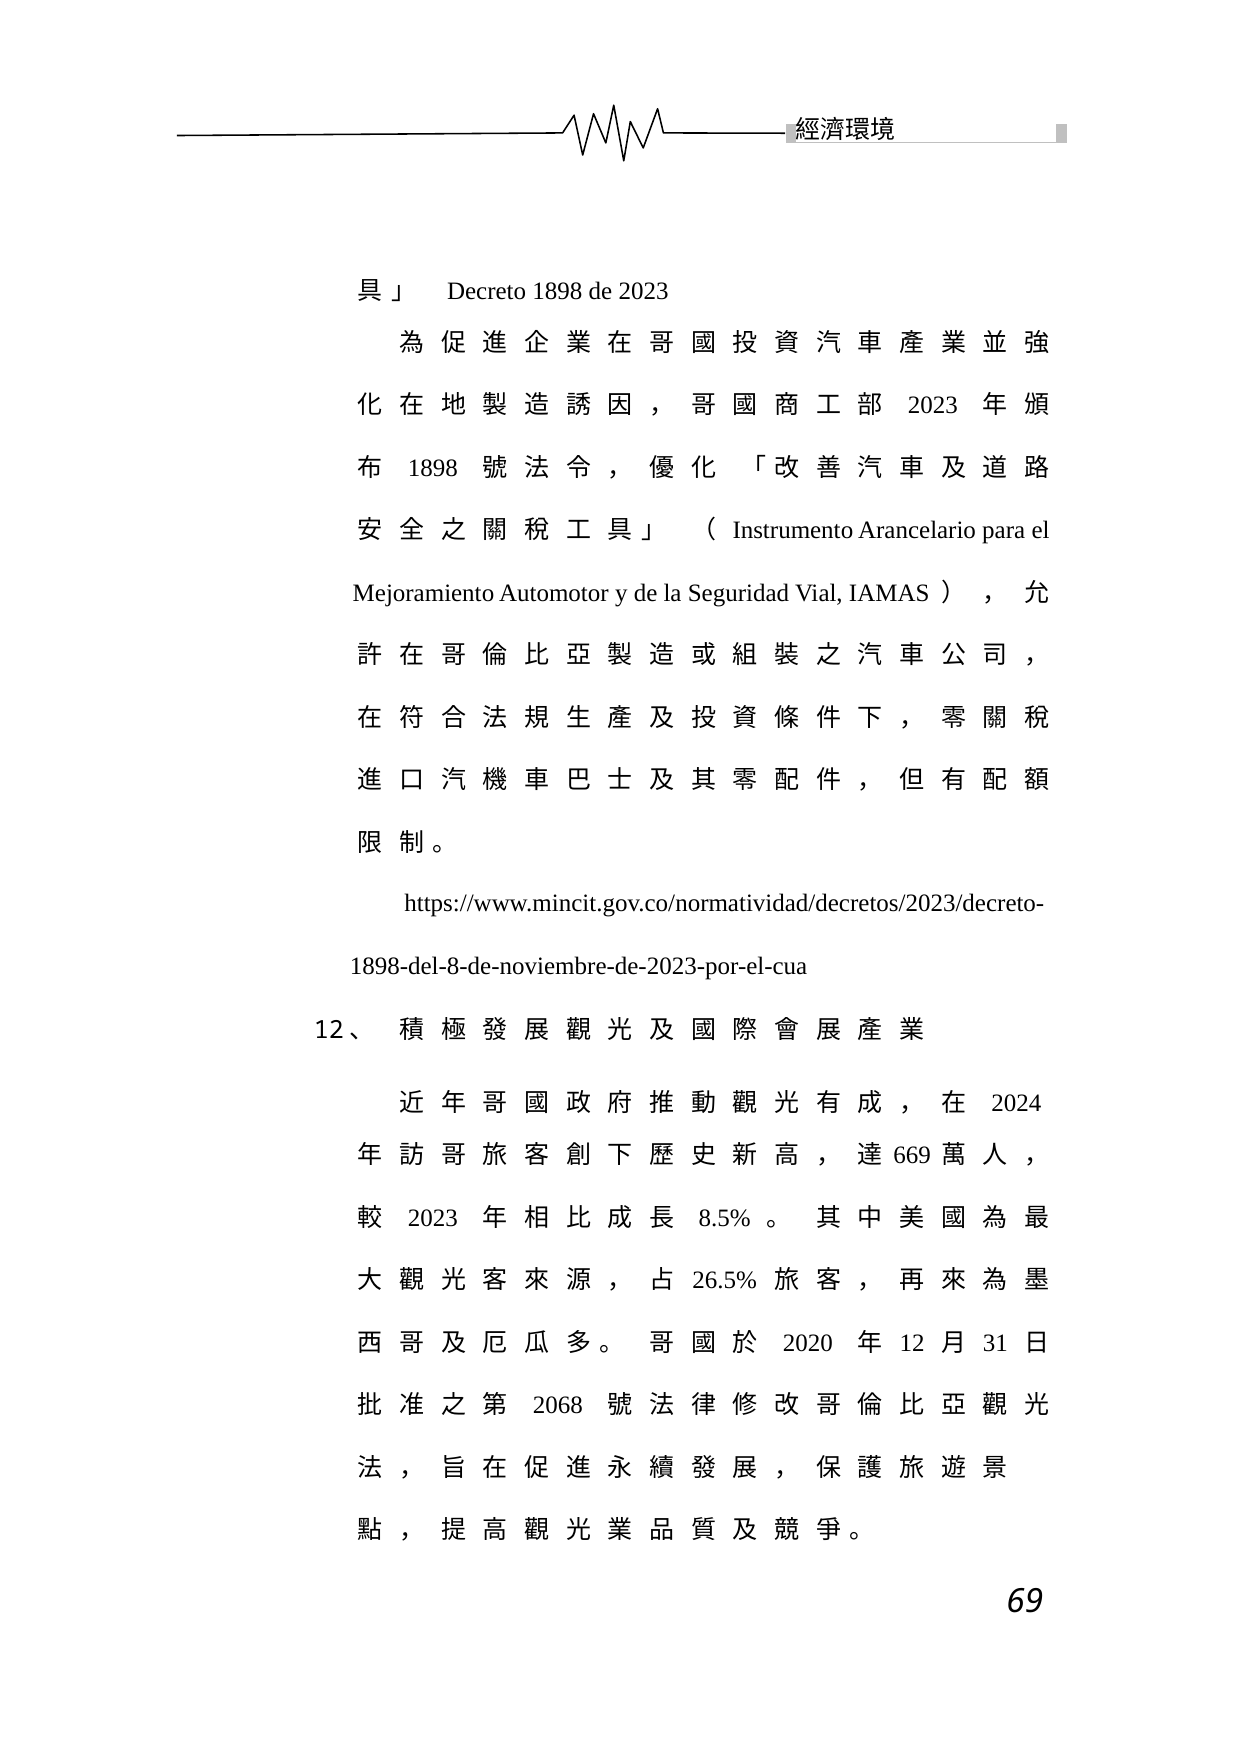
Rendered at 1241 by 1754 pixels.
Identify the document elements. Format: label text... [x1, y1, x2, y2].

text 近年哥國政府推動觀光有成，在2024年訪哥旅客創下歷史新高，達669萬人，較2023年相比成長8.5%。其中美國為最大觀光客來源，占26.5%旅客，再來為墨西哥及厄瓜多。哥國於2020年12月31日批准之第2068號法律修改哥倫比亞觀光法，旨在促進永續發展，保護旅遊景點，提高觀光業品質及競爭。 [330, 1049, 1058, 1549]
text 具」Decreto 1898 de 2023 [281, 236, 1058, 299]
text https://www.mincit.gov.co/normatividad/decretos/2023/decreto-1898-del-8-de-noviembre-de-2023-por-el-cua [330, 861, 1058, 986]
text 12、積極發展觀光及國際會展產業 [281, 986, 1058, 1049]
text 為促進企業在哥國投資汽車產業並強化在地製造誘因，哥國商工部2023年頒布1898號法令，優化「改善汽車及道路安全之關稅工具」（Instrumento Arancelario para el Mejoramiento Automotor y de la Seguridad Vial, IAMAS），允許在哥倫比亞製造或組裝之汽車公司，在符合法規生產及投資條件下，零關稅進口汽機車巴士及其零配件，但有配額限制。 [330, 299, 1058, 861]
